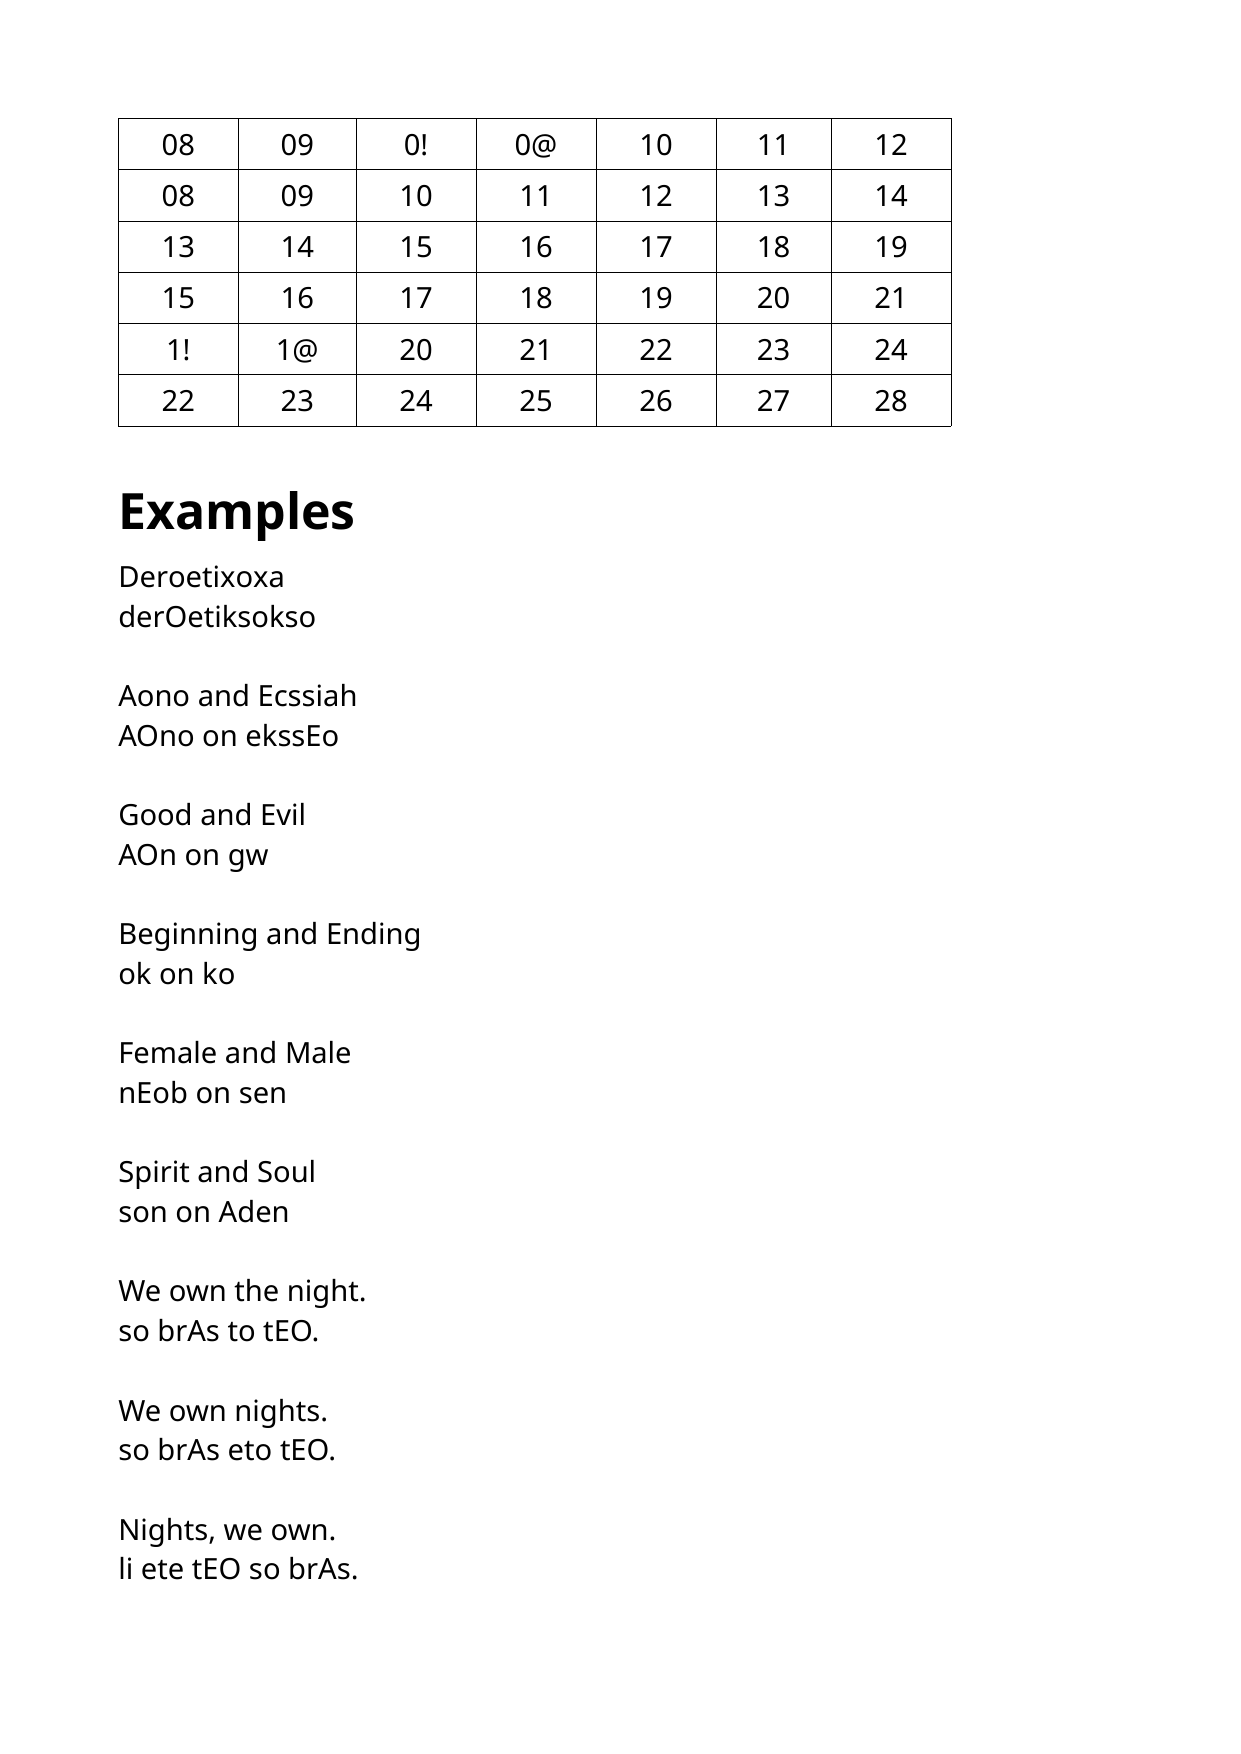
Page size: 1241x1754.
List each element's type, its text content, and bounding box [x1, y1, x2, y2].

table_cell 15 [357, 222, 476, 272]
table_cell 10 [357, 170, 476, 221]
table_cell 13 [119, 222, 238, 272]
table_cell 18 [717, 222, 831, 272]
table_cell 19 [832, 222, 951, 272]
subtitle Examples [118, 476, 1122, 544]
text Deroetixoxa [118, 556, 1122, 596]
text Female and Male [118, 1033, 1122, 1072]
text derOetiksokso [118, 596, 1122, 636]
table_cell 25 [477, 375, 596, 426]
table_cell 12 [832, 119, 951, 169]
text ok on ko [118, 953, 1122, 993]
table_cell 20 [717, 273, 831, 323]
table_cell 26 [597, 375, 716, 426]
table_cell 12 [597, 170, 716, 221]
table_cell 14 [239, 222, 356, 272]
table_cell 13 [717, 170, 831, 221]
table_cell 18 [477, 273, 596, 323]
table_cell 23 [717, 324, 831, 374]
table_cell 14 [832, 170, 951, 221]
table_cell 0@ [477, 119, 596, 169]
table_cell 10 [597, 119, 716, 169]
table_cell 23 [239, 375, 356, 426]
table_cell 15 [119, 273, 238, 323]
table_cell 22 [119, 375, 238, 426]
text AOn on gw [118, 834, 1122, 874]
table_cell 1! [119, 324, 238, 374]
table_cell 28 [832, 375, 951, 426]
table_cell 19 [597, 273, 716, 323]
text AOno on ekssEo [118, 715, 1122, 755]
table_cell 21 [477, 324, 596, 374]
table_cell 21 [832, 273, 951, 323]
table_cell 24 [832, 324, 951, 374]
text so brAs to tEO. [118, 1310, 1122, 1350]
text Spirit and Soul [118, 1152, 1122, 1191]
table_cell 1@ [239, 324, 356, 374]
table_cell 11 [477, 170, 596, 221]
table_cell 16 [477, 222, 596, 272]
table_cell 09 [239, 119, 356, 169]
table_cell 16 [239, 273, 356, 323]
table_cell 17 [597, 222, 716, 272]
table_cell 27 [717, 375, 831, 426]
table_cell 24 [357, 375, 476, 426]
text nEob on sen [118, 1072, 1122, 1112]
text We own the night. [118, 1271, 1122, 1310]
text son on Aden [118, 1191, 1122, 1231]
text Good and Evil [118, 794, 1122, 834]
text so brAs eto tEO. [118, 1429, 1122, 1469]
table_cell 08 [119, 170, 238, 221]
table_cell 22 [597, 324, 716, 374]
text Aono and Ecssiah [118, 675, 1122, 715]
table_cell 20 [357, 324, 476, 374]
table_cell 17 [357, 273, 476, 323]
table_cell 0! [357, 119, 476, 169]
table_cell 08 [119, 119, 238, 169]
text li ete tEO so brAs. [118, 1548, 1122, 1588]
table_cell 09 [239, 170, 356, 221]
text Nights, we own. [118, 1509, 1122, 1548]
text Beginning and Ending [118, 913, 1122, 953]
table_cell 11 [717, 119, 831, 169]
text We own nights. [118, 1390, 1122, 1429]
